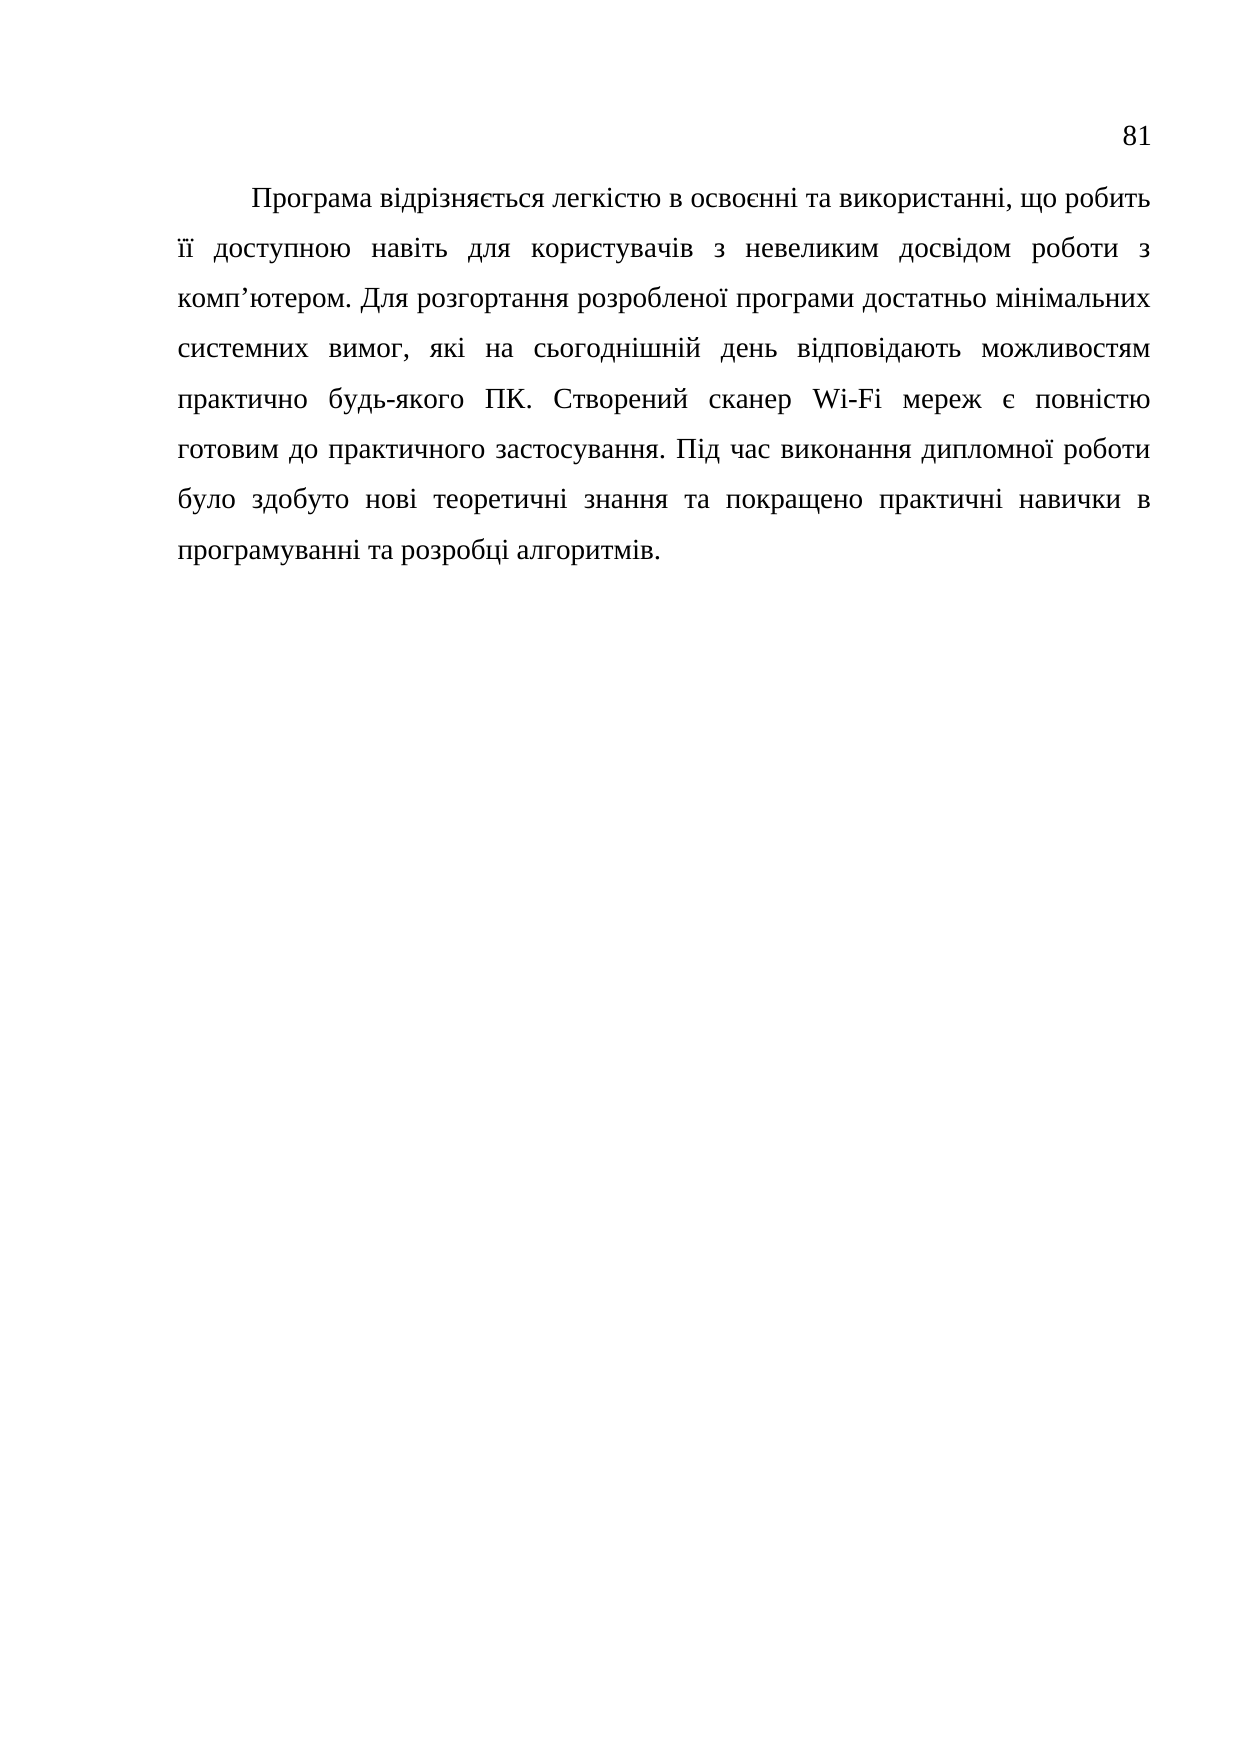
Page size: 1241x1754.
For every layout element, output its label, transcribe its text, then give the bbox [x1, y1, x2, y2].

text Програма відрізняється легкістю в освоєнні та використанні, що робить її доступною навіть для користувачів з невеликим досвідом роботи з комп’ютером. Для розгортання розробленої програми достатньо мінімальних системних вимог, які на сьогоднішній день відповідають можливостям практично будь-якого ПК. Створений сканер Wi-Fi мереж є повністю готовим до практичного застосування. Під час виконання дипломної роботи було здобуто нові теоретичні знання та покращено практичні навички в програмуванні та розробці алгоритмів. [177, 180, 1152, 565]
